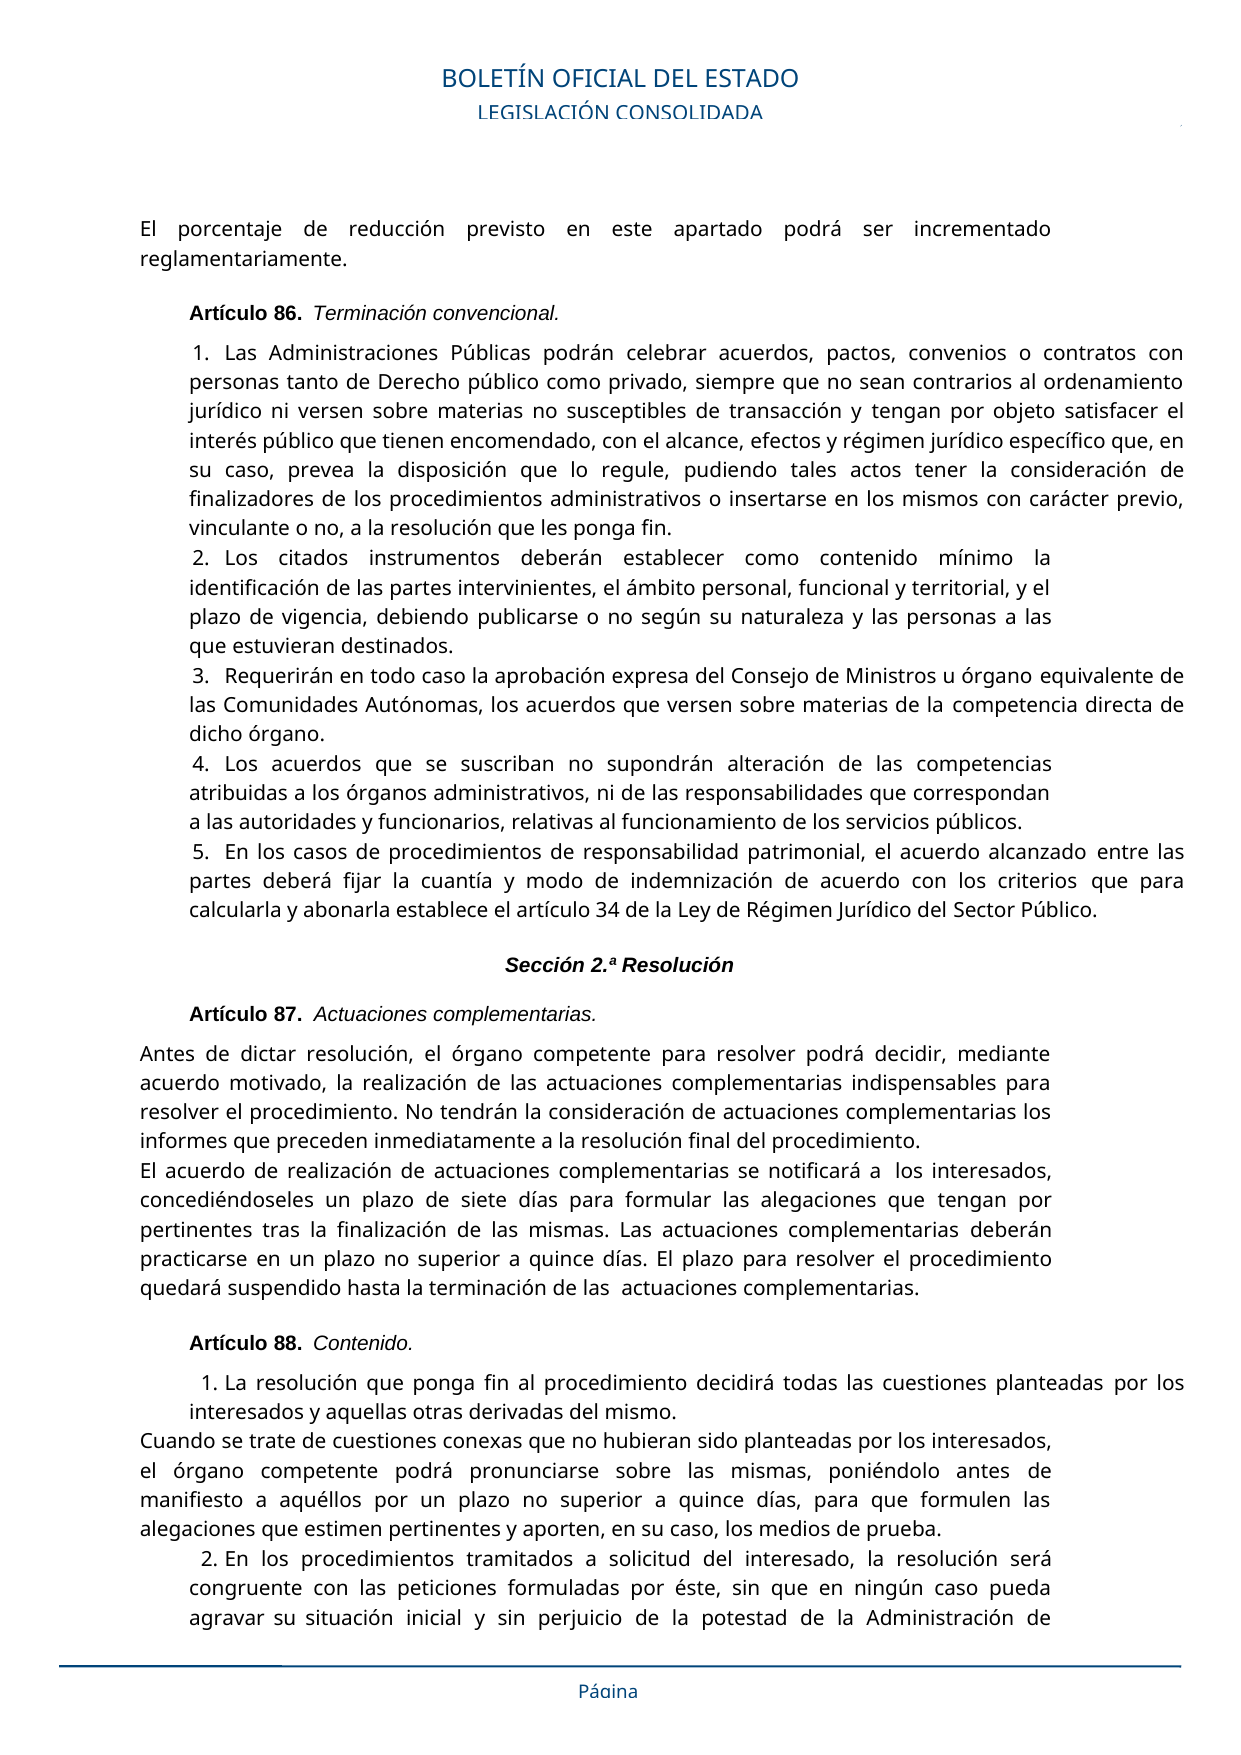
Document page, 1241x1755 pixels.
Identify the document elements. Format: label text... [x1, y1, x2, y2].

text El acuerdo de realización de actuaciones complementarias se notificará a los interesados, concediéndoseles un plazo de siete días para formular las alegaciones que tengan por pertinentes tras la finalización de las mismas. Las actuaciones complementarias deberán practicarse en un plazo no superior a quince días. El plazo para resolver el procedimiento quedará suspendido hasta la terminación de las actuaciones complementarias. [139, 1156, 1052, 1302]
list Los citados instrumentos deberán establecer como contenido mínimo la identificación de las partes intervinientes, el ámbito personal, funcional y territorial, y el plazo de vigencia, debiendo publicarse o no según su naturaleza y las personas a las que estuvieran destinados. [157, 543, 1052, 660]
list Los acuerdos que se suscriban no supondrán alteración de las competencias atribuidas a los órganos administrativos, ni de las responsabilidades que correspondan a las autoridades y funcionarios, relativas al funcionamiento de los servicios públicos. [157, 749, 1052, 836]
list En los procedimientos tramitados a solicitud del interesado, la resolución será congruente con las peticiones formuladas por éste, sin que en ningún caso pueda agravar su situación inicial y sin perjuicio de la potestad de la Administración de [165, 1544, 1052, 1631]
list En los casos de procedimientos de responsabilidad patrimonial, el acuerdo alcanzado entre las partes deberá fijar la cuantía y modo de indemnización de acuerdo con los criterios que para calcularla y abonarla establece el artículo 34 de la Ley de Régimen Jurídico del Sector Público. [157, 837, 1184, 924]
text Antes de dictar resolución, el órgano competente para resolver podrá decidir, mediante acuerdo motivado, la realización de las actuaciones complementarias indispensables para resolver el procedimiento. No tendrán la consideración de actuaciones complementarias los informes que preceden inmediatamente a la resolución final del procedimiento. [139, 1039, 1052, 1155]
text Artículo 88. Contenido. [189, 1331, 1184, 1355]
text Artículo 86. Terminación convencional. [189, 301, 1184, 325]
list Las Administraciones Públicas podrán celebrar acuerdos, pactos, convenios o contratos con personas tanto de Derecho público como privado, siempre que no sean contrarios al ordenamiento jurídico ni versen sobre materias no susceptibles de transacción y tengan por objeto satisfacer el interés público que tienen encomendado, con el alcance, efectos y régimen jurídico específico que, en su caso, prevea la disposición que lo regule, pudiendo tales actos tener la consideración de finalizadores de los procedimientos administrativos o insertarse en los mismos con carácter previo, vinculante o no, a la resolución que les ponga fin. [157, 338, 1184, 542]
text Artículo 87. Actuaciones complementarias. [189, 1002, 1184, 1026]
list Requerirán en todo caso la aprobación expresa del Consejo de Ministros u órgano equivalente de las Comunidades Autónomas, los acuerdos que versen sobre materias de la competencia directa de dicho órgano. [157, 661, 1184, 748]
list La resolución que ponga fin al procedimiento decidirá todas las cuestiones planteadas por los interesados y aquellas otras derivadas del mismo. [165, 1368, 1184, 1426]
subtitle Sección 2.ª Resolución [368, 953, 872, 977]
text Cuando se trate de cuestiones conexas que no hubieran sido planteadas por los interesados, el órgano competente podrá pronunciarse sobre las mismas, poniéndolo antes de manifiesto a aquéllos por un plazo no superior a quince días, para que formulen las alegaciones que estimen pertinentes y aporten, en su caso, los medios de prueba. [139, 1427, 1052, 1543]
text El porcentaje de reducción previsto en este apartado podrá ser incrementado reglamentariamente. [139, 214, 1052, 272]
